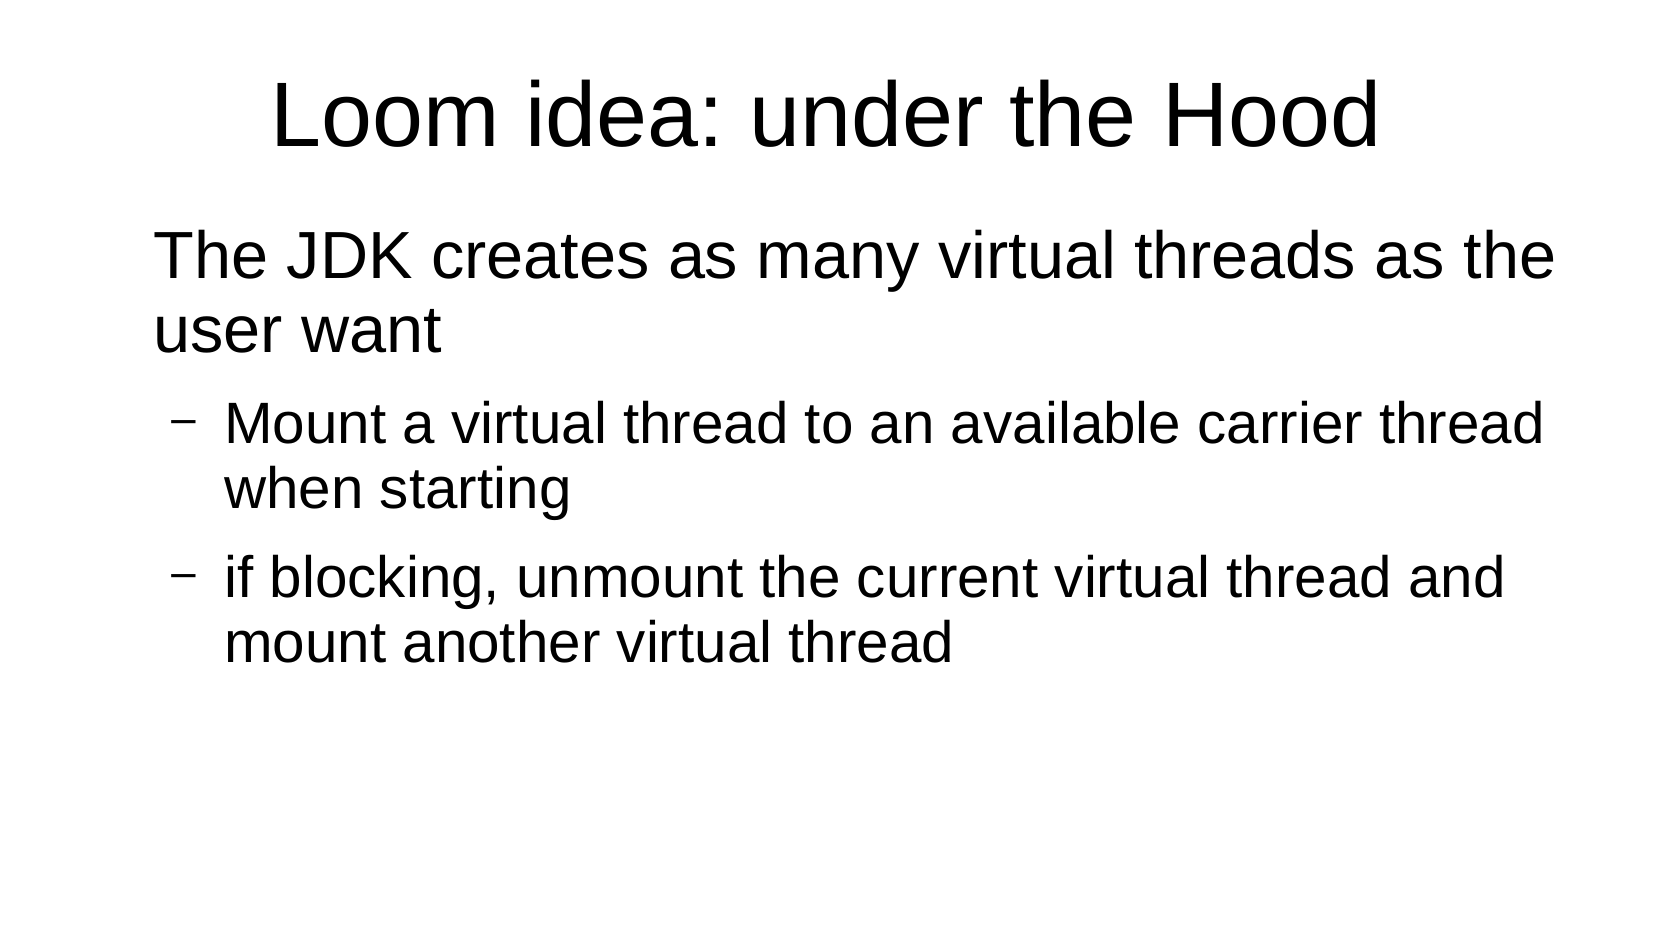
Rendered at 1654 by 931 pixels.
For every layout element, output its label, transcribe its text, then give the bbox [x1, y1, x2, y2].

title Loom idea: under the Hood [82, 37, 1571, 193]
list The JDK creates as many virtual threads as the user want Mount a virtual thread to an available carrier thread when starting if blocking, unmount the current virtual thread and mount another virtual thread [82, 217, 1571, 758]
